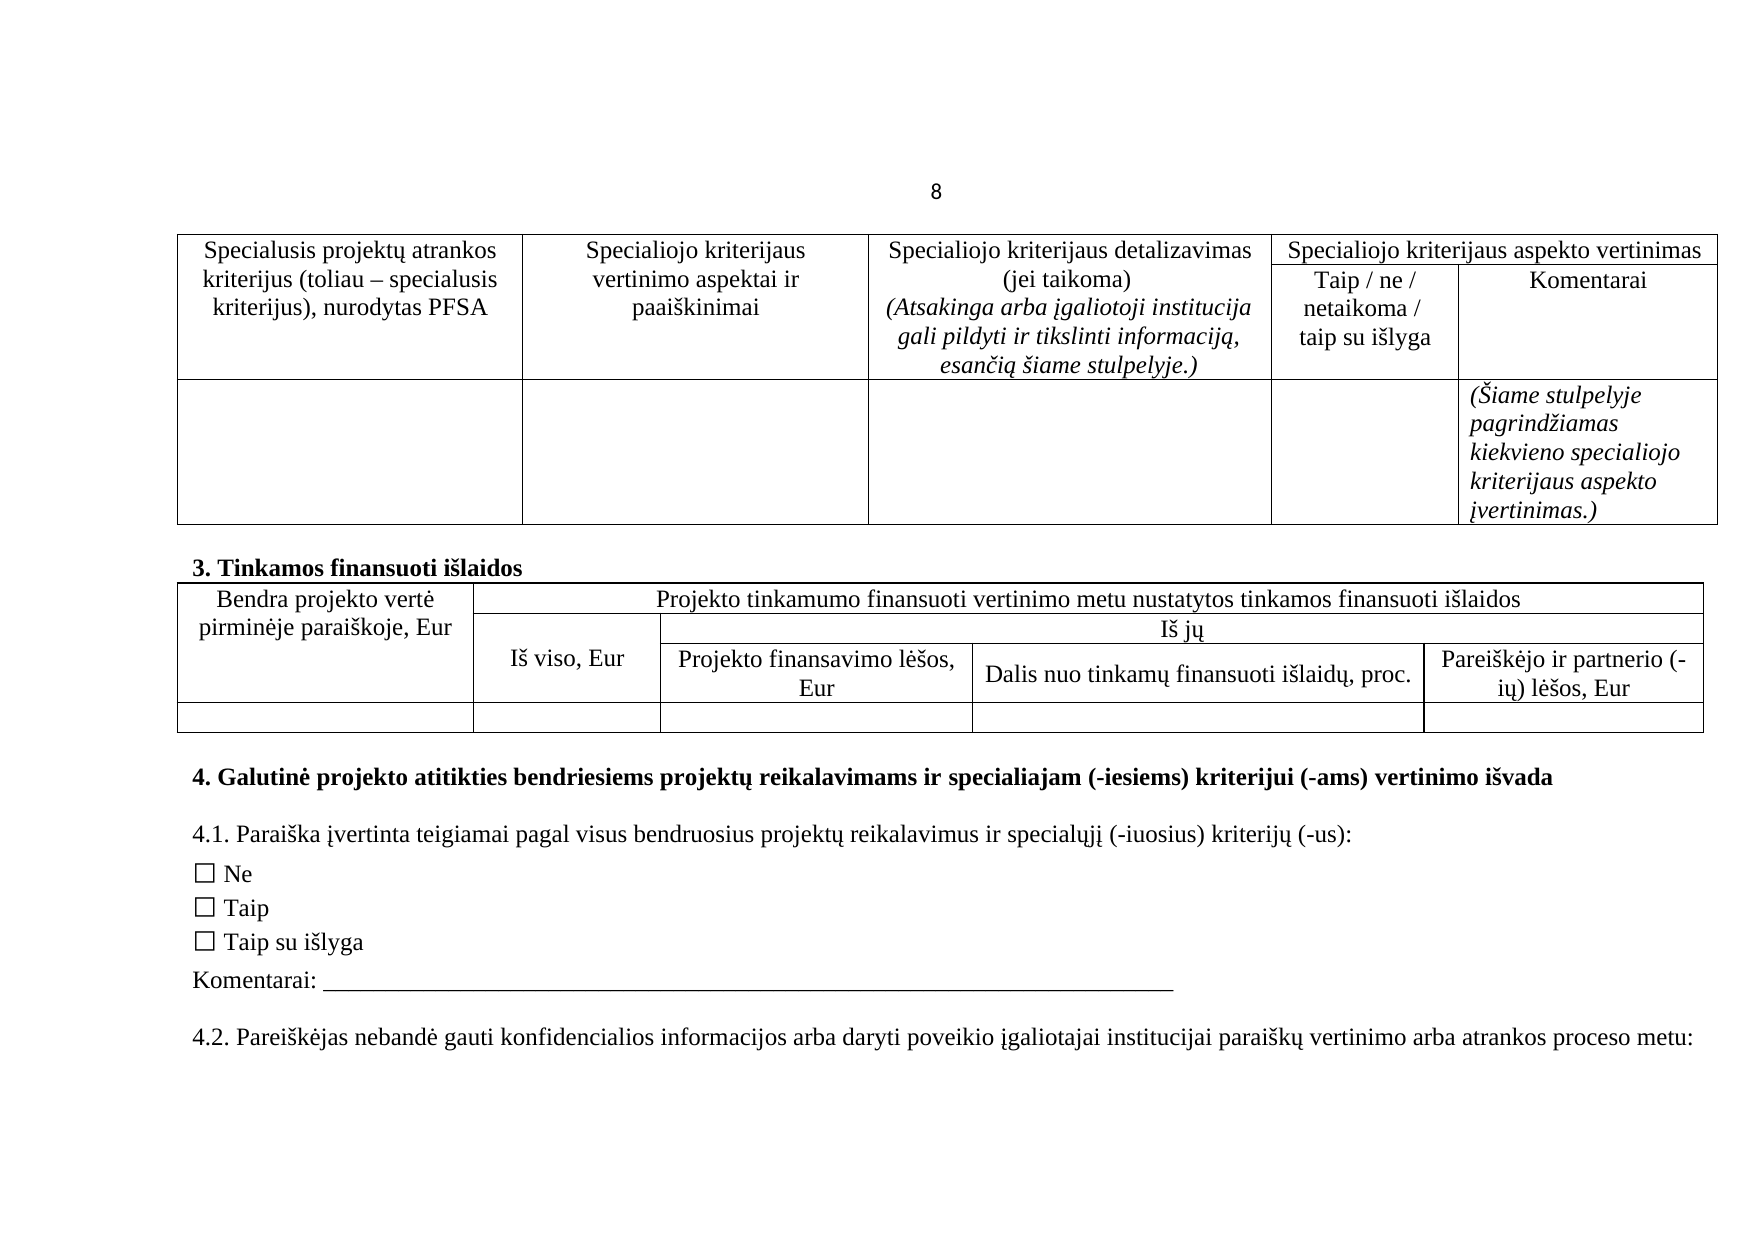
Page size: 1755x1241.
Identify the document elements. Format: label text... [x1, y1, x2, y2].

table_cell [474, 703, 660, 732]
table_header Specialiojo kriterijaus vertinimo aspektai ir paaiškinimai [523, 235, 868, 379]
table_cell Komentarai [1459, 265, 1717, 379]
table_cell (Šiame stulpelyje pagrindžiamas kiekvieno specialiojo kriterijaus aspekto įvertinimas.) [1459, 380, 1717, 523]
table_cell Iš viso, Eur [474, 614, 660, 702]
table_cell [869, 380, 1271, 523]
table_cell [973, 703, 1423, 732]
table_header Projekto tinkamumo finansuoti vertinimo metu nustatytos tinkamos finansuoti išlaidos [474, 584, 1703, 612]
table_header Specialiojo kriterijaus aspekto vertinimas [1272, 235, 1717, 264]
table_header Specialiojo kriterijaus detalizavimas (jei taikoma) (Atsakinga arba įgaliotoji institucija gali pildyti ir tikslinti informaciją, esančią šiame stulpelyje.) [869, 235, 1271, 379]
table_cell Dalis nuo tinkamų finansuoti išlaidų, proc. [973, 644, 1423, 702]
text Komentarai: ____________________________________________________________________ [192, 965, 1695, 994]
table_cell [523, 380, 868, 523]
text 3. Tinkamos finansuoti išlaidos [192, 553, 1695, 582]
table_header Specialusis projektų atrankos kriterijus (toliau – specialusis kriterijus), nurodytas PFSA [178, 235, 522, 379]
text 4.2. Pareiškėjas nebandė gauti konfidencialios informacijos arba daryti poveikio įgaliotajai institucijai paraiškų vertinimo arba atrankos proceso metu: [177, 1022, 1695, 1051]
table_cell [661, 703, 972, 732]
text 4. Galutinė projekto atitikties bendriesiems projektų reikalavimams ir specialiajam (-iesiems) kriterijui (-ams) vertinimo išvada [192, 762, 1695, 791]
table_cell [178, 703, 473, 732]
table_cell Pareiškėjo ir partnerio (-ių) lėšos, Eur [1425, 644, 1703, 702]
table_cell [1425, 703, 1703, 732]
text ⬜ Taip su išlyga [192, 923, 1695, 958]
table_cell [1272, 380, 1458, 523]
table_cell Taip / ne / netaikoma / taip su išlyga [1272, 265, 1458, 379]
table_cell Projekto finansavimo lėšos, Eur [661, 644, 972, 702]
text 4.1. Paraiška įvertinta teigiamai pagal visus bendruosius projektų reikalavimus ir specialųjį (-iuosius) kriterijų (-us): [192, 819, 1695, 848]
table_cell [178, 380, 522, 523]
text ⬜ Taip [192, 889, 1695, 923]
table_header Bendra projekto vertė pirminėje paraiškoje, Eur [178, 584, 473, 702]
text ⬜ Ne [192, 855, 1695, 889]
table_cell Iš jų [661, 614, 1703, 643]
